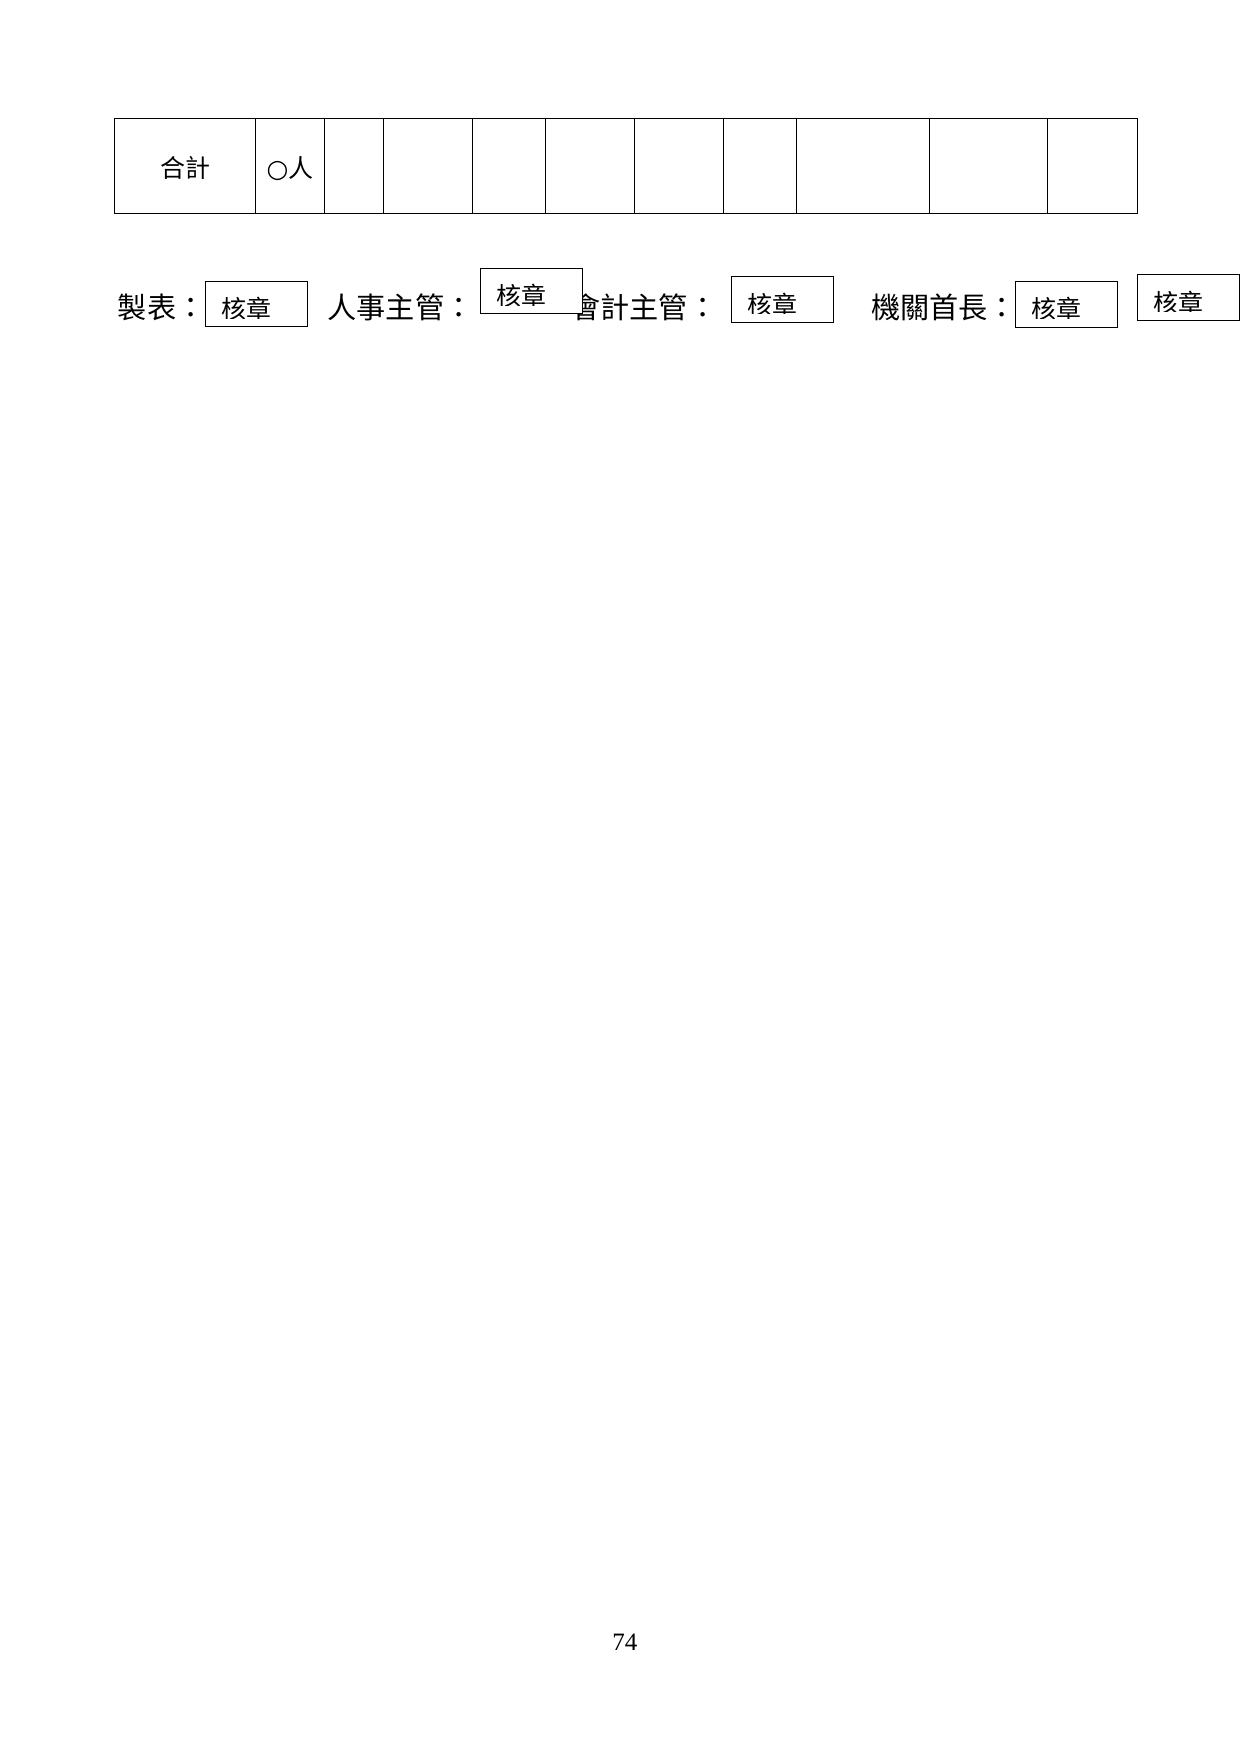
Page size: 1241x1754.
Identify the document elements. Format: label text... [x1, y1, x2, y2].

table_cell [546, 119, 634, 213]
table_cell [206, 282, 307, 326]
table_cell [732, 277, 833, 322]
table_cell 機關首長： [868, 285, 1137, 408]
table_cell [324, 214, 561, 284]
table_cell [930, 119, 1047, 213]
table_cell [481, 269, 582, 313]
table_cell [724, 119, 796, 213]
table_cell 會計主管： [561, 285, 868, 408]
table_cell [1048, 119, 1137, 213]
table_cell [561, 214, 868, 284]
table_cell [635, 119, 723, 213]
table_cell 製表： [115, 285, 324, 408]
table_cell [384, 119, 472, 213]
table_cell [1138, 275, 1239, 320]
table_cell 合計 [115, 119, 255, 213]
table_cell ○人 [256, 119, 324, 213]
table_cell [325, 119, 383, 213]
table_cell [115, 214, 324, 284]
table_cell [473, 119, 545, 213]
table_cell 人事主管： [324, 285, 561, 408]
table_cell [797, 119, 929, 213]
table_cell [1016, 282, 1117, 327]
table_cell [868, 214, 1137, 284]
